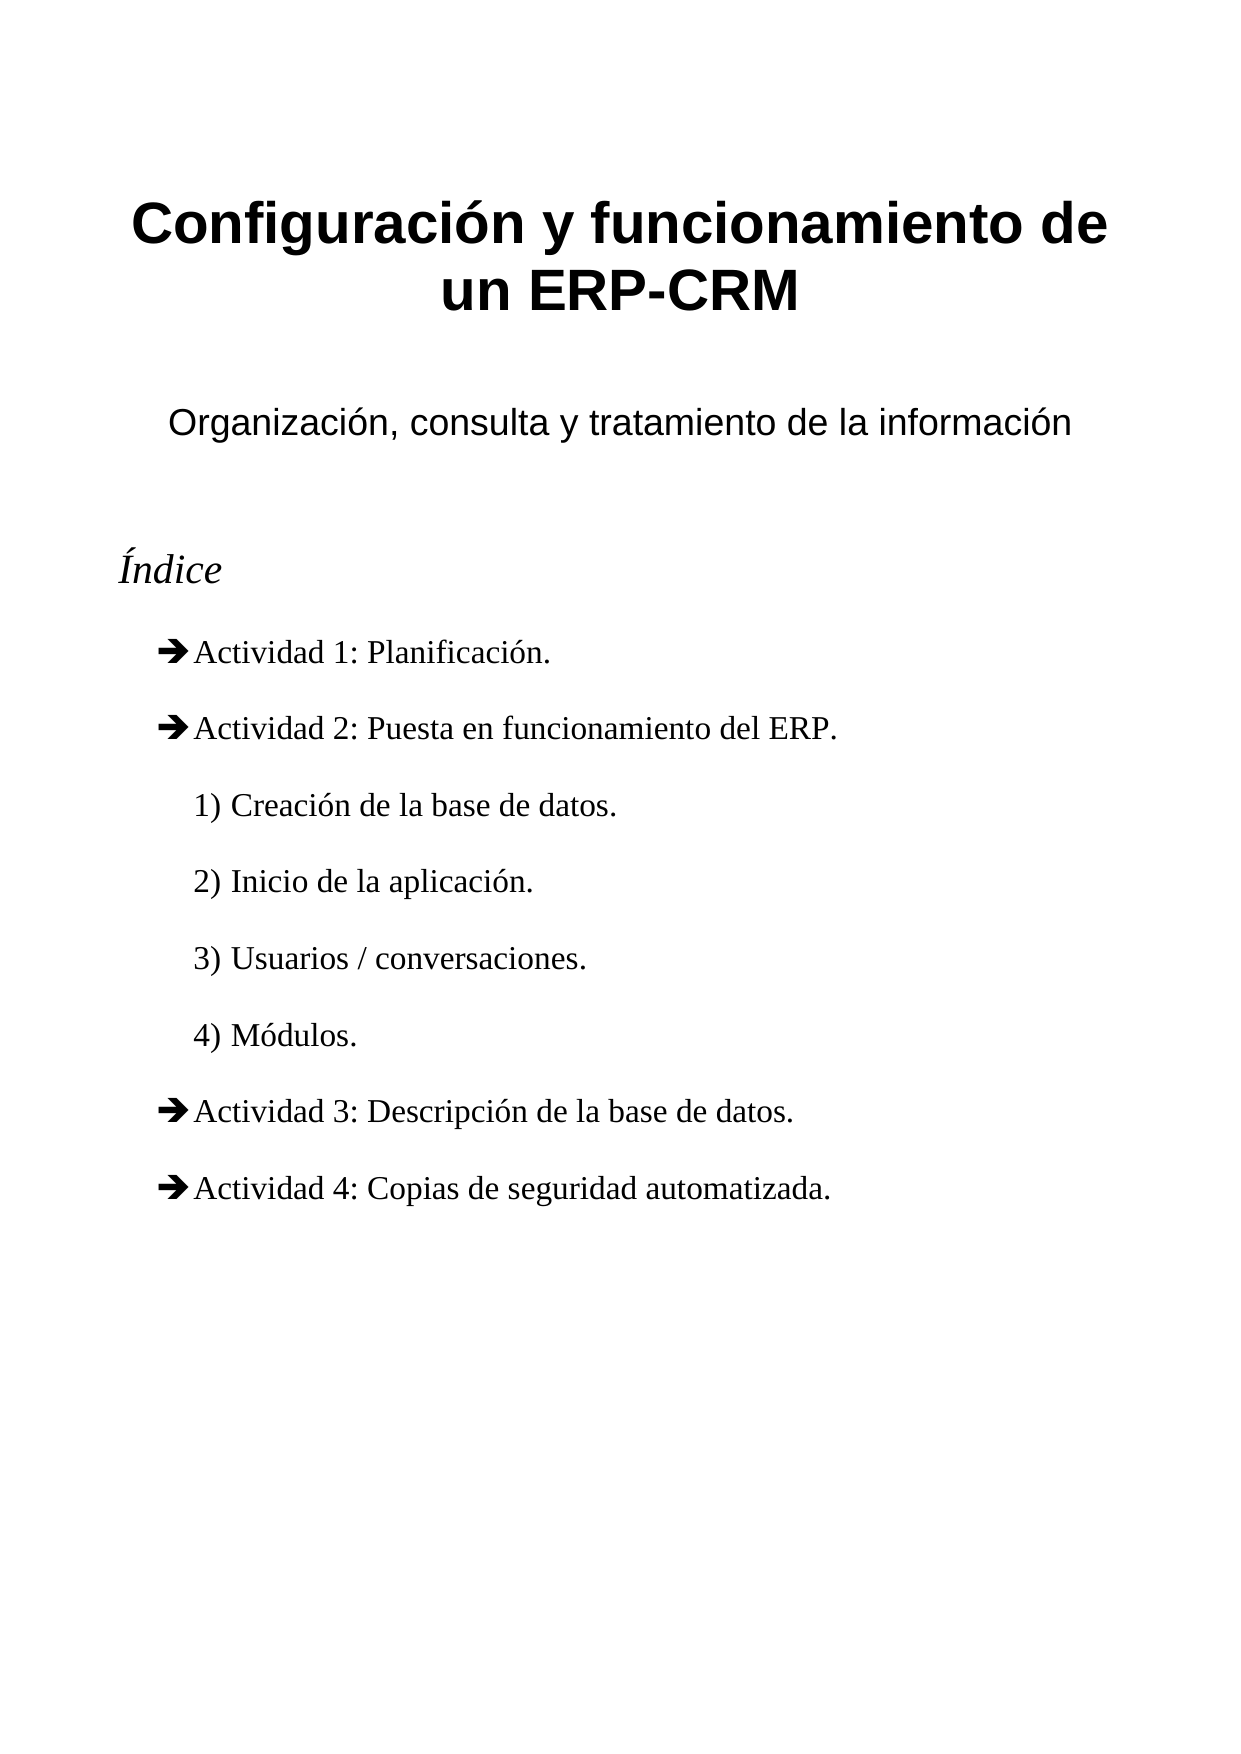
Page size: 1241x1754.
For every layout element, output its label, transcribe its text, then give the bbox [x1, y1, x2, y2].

list Actividad 2: Puesta en funcionamiento del ERP. [156, 708, 1122, 747]
list Inicio de la aplicación. [193, 862, 1122, 900]
title Configuración y funcionamiento de un ERP-CRM [118, 189, 1122, 323]
list Usuarios / conversaciones. [193, 938, 1122, 977]
subtitle Organización, consulta y tratamiento de la información [118, 400, 1122, 443]
list Actividad 3: Descripción de la base de datos. [156, 1091, 1122, 1130]
list Actividad 4: Copias de seguridad automatizada. [156, 1168, 1122, 1206]
list Módulos. [193, 1015, 1122, 1053]
list Actividad 1: Planificación. [156, 632, 1122, 670]
list Creación de la base de datos. [193, 785, 1122, 823]
text Índice [118, 544, 1122, 592]
